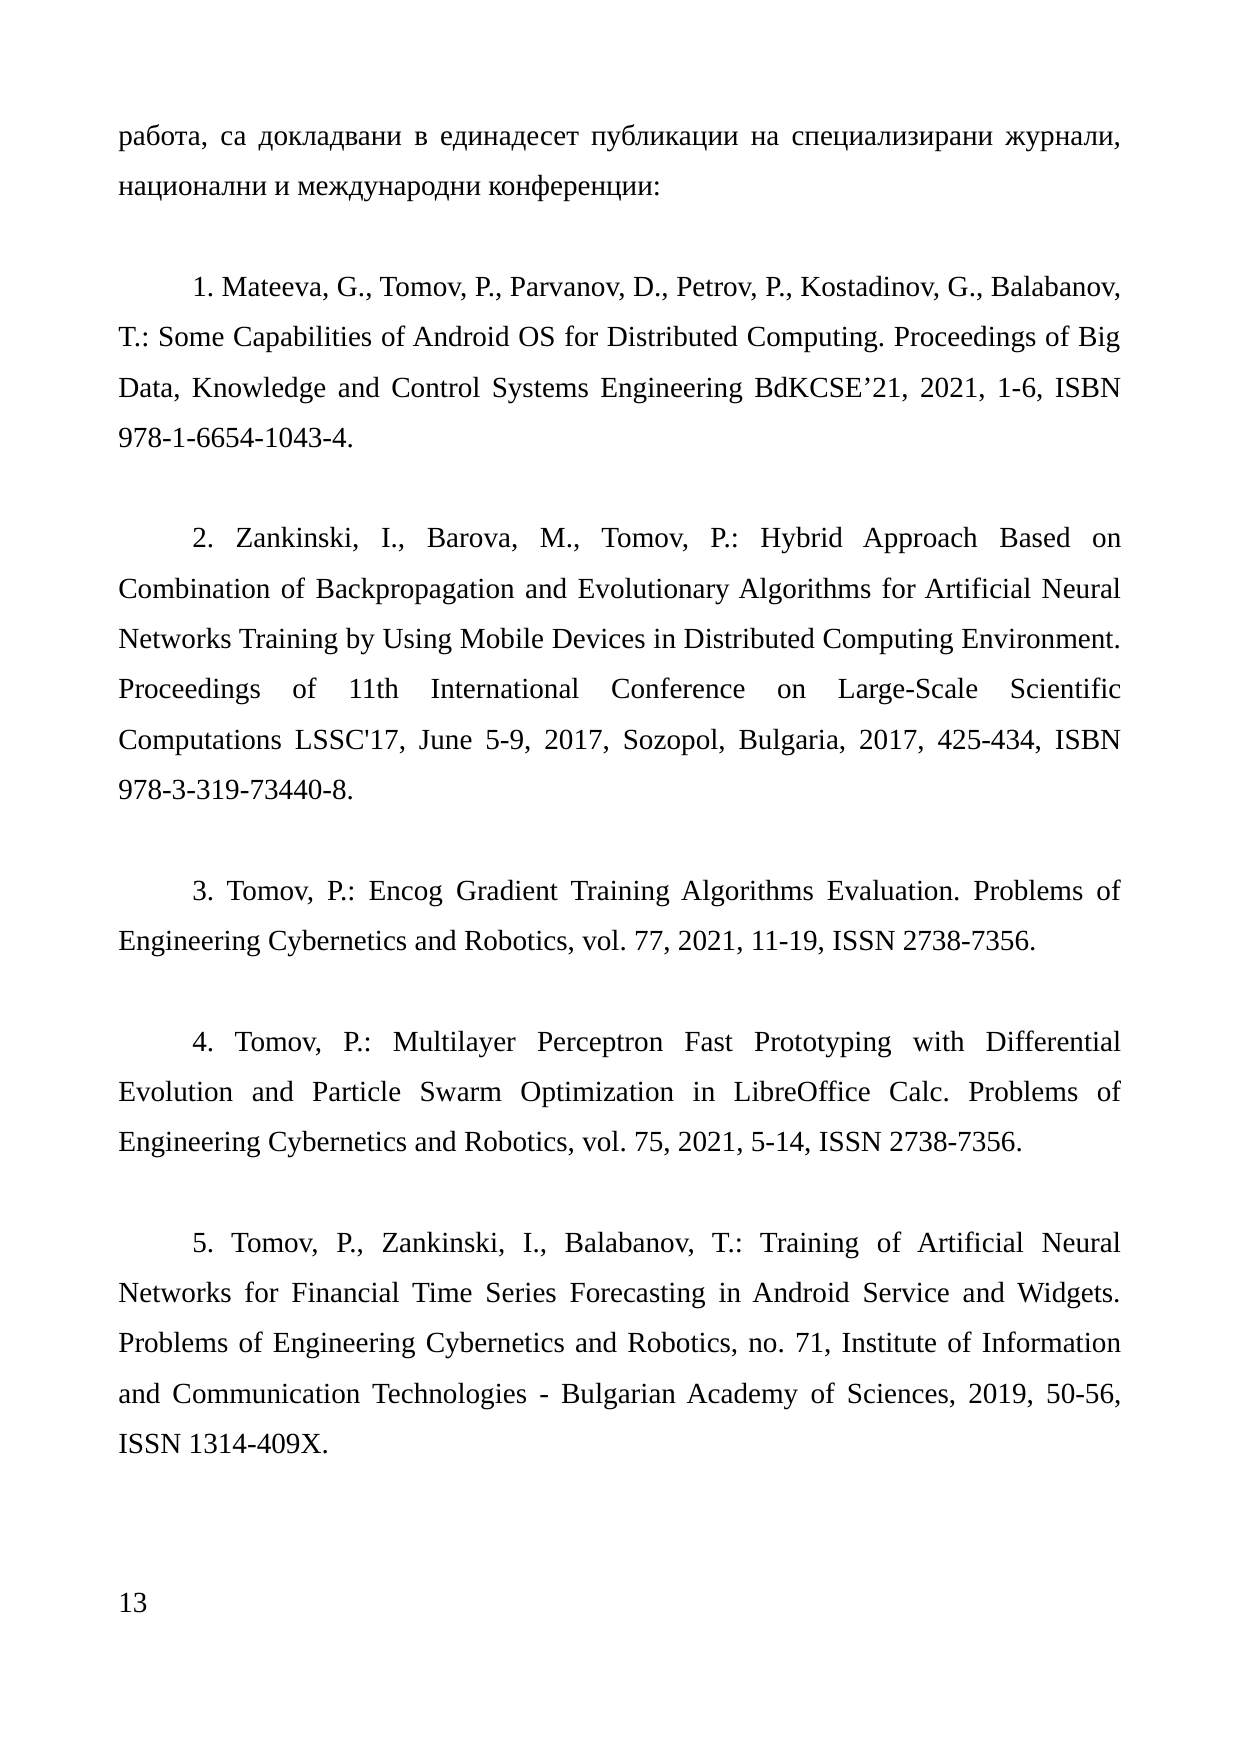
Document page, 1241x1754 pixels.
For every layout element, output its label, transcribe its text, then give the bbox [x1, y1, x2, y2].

text 1. Mateeva, G., Tomov, P., Parvanov, D., Petrov, P., Kostadinov, G., Balabanov, T.: Some Capabilities of Android OS for Distributed Computing. Proceedings of Big Data, Knowledge and Control Systems Engineering BdKCSE’21, 2021, 1-6, ISBN 978-1-6654-1043-4. [118, 269, 1122, 453]
text 3. Tomov, P.: Encog Gradient Training Algorithms Evaluation. Problems of Engineering Cybernetics and Robotics, vol. 77, 2021, 11-19, ISSN 2738-7356. [118, 873, 1122, 957]
text работа, са докладвани в единадесет публикации на специализирани журнали, национални и международни конференции: [118, 118, 1122, 202]
text 4. Tomov, P.: Multilayer Perceptron Fast Prototyping with Differential Evolution and Particle Swarm Optimization in LibreOffice Calc. Problems of Engineering Cybernetics and Robotics, vol. 75, 2021, 5-14, ISSN 2738-7356. [118, 1024, 1122, 1158]
text 5. Tomov, P., Zankinski, I., Balabanov, T.: Training of Artificial Neural Networks for Financial Time Series Forecasting in Android Service and Widgets. Problems of Engineering Cybernetics and Robotics, no. 71, Institute of Information and Communication Technologies - Bulgarian Academy of Sciences, 2019, 50-56, ISSN 1314-409X. [118, 1225, 1122, 1460]
text 2. Zankinski, I., Barova, M., Tomov, P.: Hybrid Approach Based on Combination of Backpropagation and Evolutionary Algorithms for Artificial Neural Networks Training by Using Mobile Devices in Distributed Computing Environment. Proceedings of 11th International Conference on Large-Scale Scientific Computations LSSC'17, June 5-9, 2017, Sozopol, Bulgaria, 2017, 425-434, ISBN 978-3-319-73440-8. [118, 521, 1122, 806]
